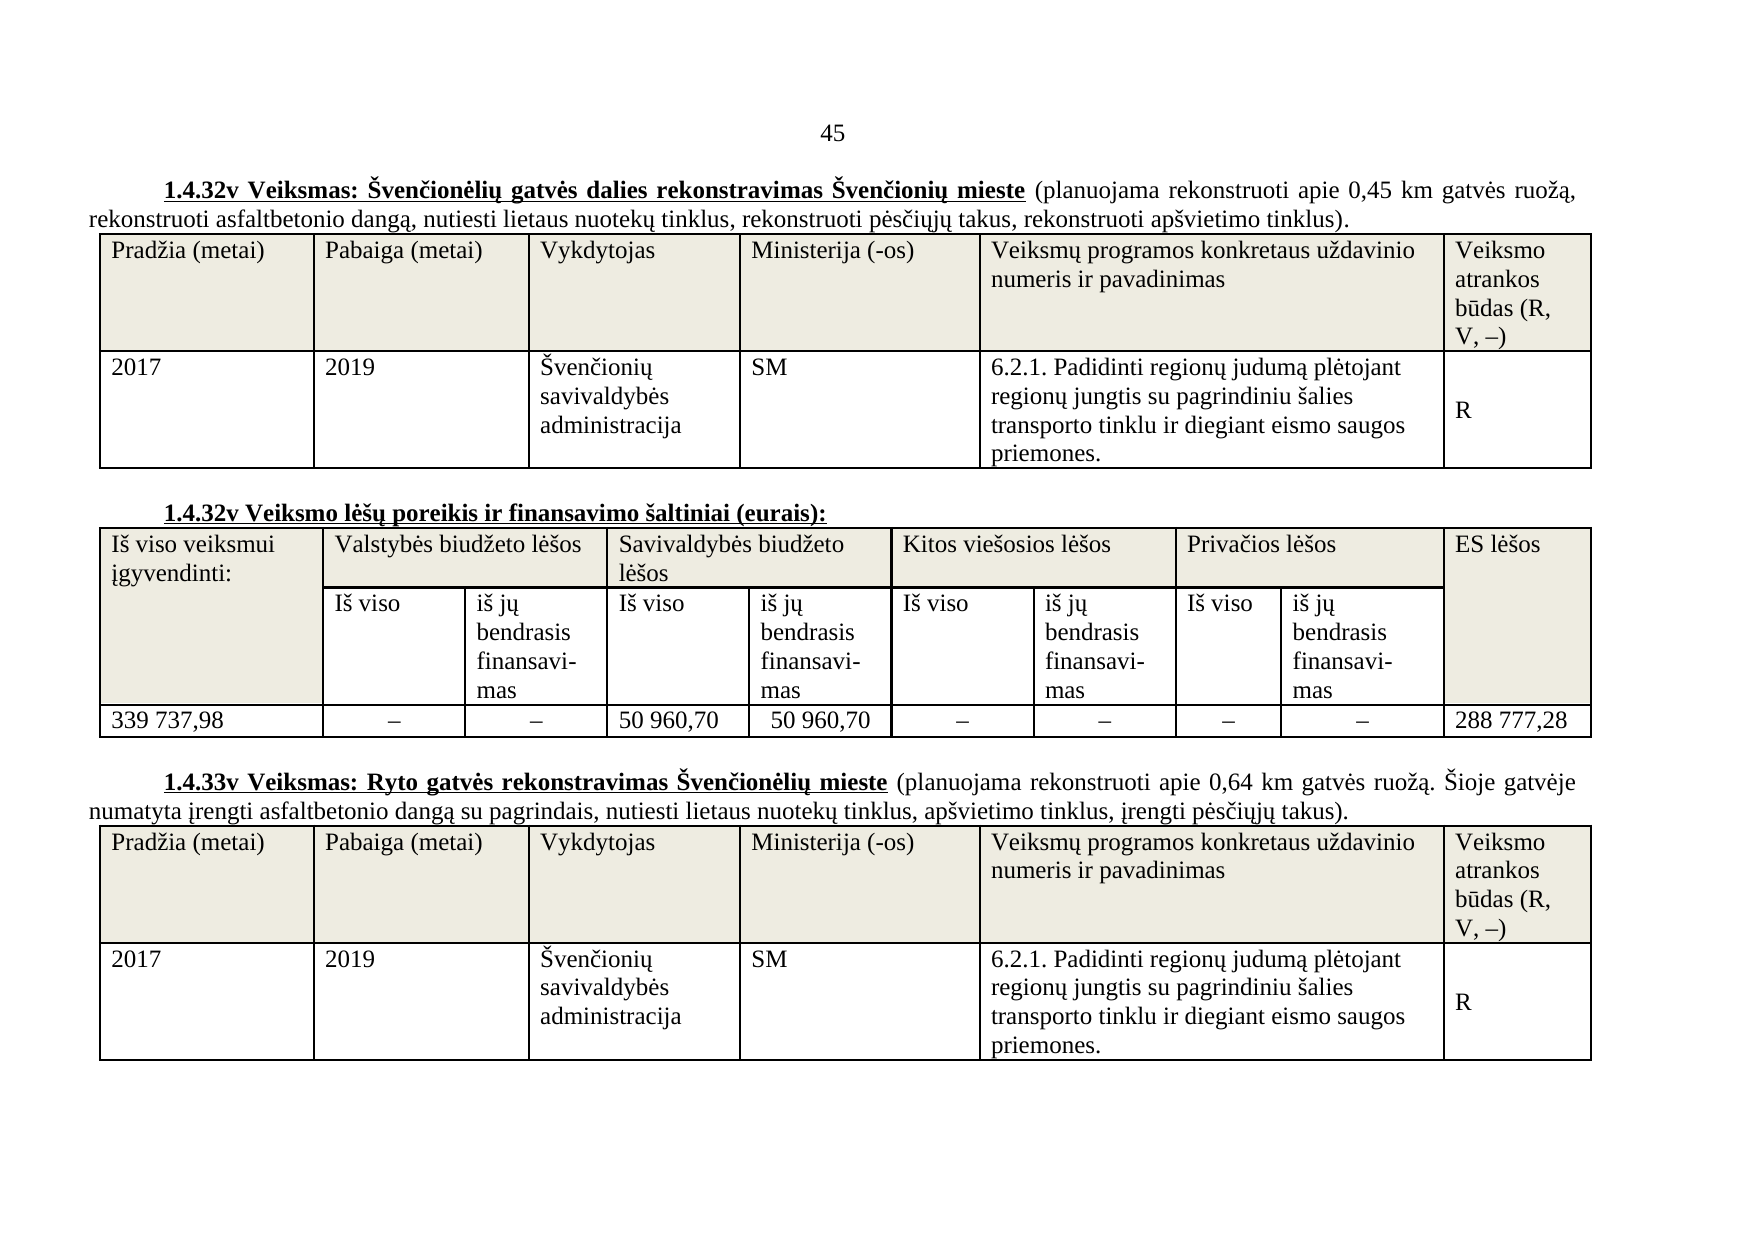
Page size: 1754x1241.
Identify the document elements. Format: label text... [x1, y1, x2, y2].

table_header Valstybės biudžeto lėšos [324, 529, 606, 586]
table_cell – [324, 706, 464, 736]
table_cell iš jų bendrasis finansavi- mas [1282, 589, 1443, 703]
table_header Pabaiga (metai) [315, 235, 528, 350]
table_cell 50 960,70 [608, 706, 748, 736]
table_header ES lėšos [1445, 529, 1590, 703]
table_cell SM [741, 352, 979, 467]
table_cell Iš viso [324, 589, 464, 703]
table_cell 288 777,28 [1445, 706, 1590, 736]
table_header Ministerija (-os) [741, 827, 979, 942]
table_cell – [466, 706, 606, 736]
table_header Savivaldybės biudžeto lėšos [608, 529, 890, 586]
table_cell Švenčionių savivaldybės administracija [530, 944, 739, 1059]
text 1.4.32v Veiksmo lėšų poreikis ir finansavimo šaltiniai (eurais): [89, 498, 1577, 527]
table_header Pradžia (metai) [101, 235, 313, 350]
table_header Kitos viešosios lėšos [893, 529, 1175, 586]
table_header Ministerija (-os) [741, 235, 979, 350]
table_cell – [1282, 706, 1443, 736]
text 1.4.33v Veiksmas: Ryto gatvės rekonstravimas Švenčionėlių mieste (planuojama rekonstruoti apie 0,64 km gatvės ruožą. Šioje gatvėje numatyta įrengti asfaltbetonio dangą su pagrindais, nutiesti lietaus nuotekų tinklus, apšvietimo tinklus, įrengti pėsčiųjų takus). [89, 767, 1577, 824]
text 1.4.32v Veiksmas: Švenčionėlių gatvės dalies rekonstravimas Švenčionių mieste (planuojama rekonstruoti apie 0,45 km gatvės ruožą, rekonstruoti asfaltbetonio dangą, nutiesti lietaus nuotekų tinklus, rekonstruoti pėsčiųjų takus, rekonstruoti apšvietimo tinklus). [89, 176, 1577, 233]
table_header Vykdytojas [530, 827, 739, 942]
table_cell – [1035, 706, 1175, 736]
table_header Vykdytojas [530, 235, 739, 350]
table_cell Iš viso [1177, 589, 1280, 703]
table_cell Iš viso [893, 589, 1033, 703]
table_cell 339 737,98 [101, 706, 322, 736]
table_cell Švenčionių savivaldybės administracija [530, 352, 739, 467]
table_cell 2017 [101, 352, 313, 467]
table_header Veiksmo atrankos būdas (R, V, –) [1445, 235, 1590, 350]
table_header Pradžia (metai) [101, 827, 313, 942]
table_cell SM [741, 944, 979, 1059]
table_cell Iš viso [608, 589, 748, 703]
table_header Privačios lėšos [1177, 529, 1443, 586]
table_cell 6.2.1. Padidinti regionų judumą plėtojant regionų jungtis su pagrindiniu šalies transporto tinklu ir diegiant eismo saugos priemones. [981, 352, 1443, 467]
table_cell iš jų bendrasis finansavi- mas [1035, 589, 1175, 703]
table_cell R [1445, 352, 1590, 467]
table_header Veiksmų programos konkretaus uždavinio numeris ir pavadinimas [981, 827, 1443, 942]
table_cell – [893, 706, 1033, 736]
table_header Veiksmų programos konkretaus uždavinio numeris ir pavadinimas [981, 235, 1443, 350]
table_cell – [1177, 706, 1280, 736]
table_cell R [1445, 944, 1590, 1059]
table_cell 6.2.1. Padidinti regionų judumą plėtojant regionų jungtis su pagrindiniu šalies transporto tinklu ir diegiant eismo saugos priemones. [981, 944, 1443, 1059]
table_header Iš viso veiksmui įgyvendinti: [101, 529, 322, 703]
table_cell iš jų bendrasis finansavi- mas [466, 589, 606, 703]
table_cell 2019 [315, 944, 528, 1059]
table_cell iš jų bendrasis finansavi- mas [750, 589, 890, 703]
table_header Veiksmo atrankos būdas (R, V, –) [1445, 827, 1590, 942]
table_cell 50 960,70 [750, 706, 890, 736]
table_header Pabaiga (metai) [315, 827, 528, 942]
table_cell 2017 [101, 944, 313, 1059]
table_cell 2019 [315, 352, 528, 467]
